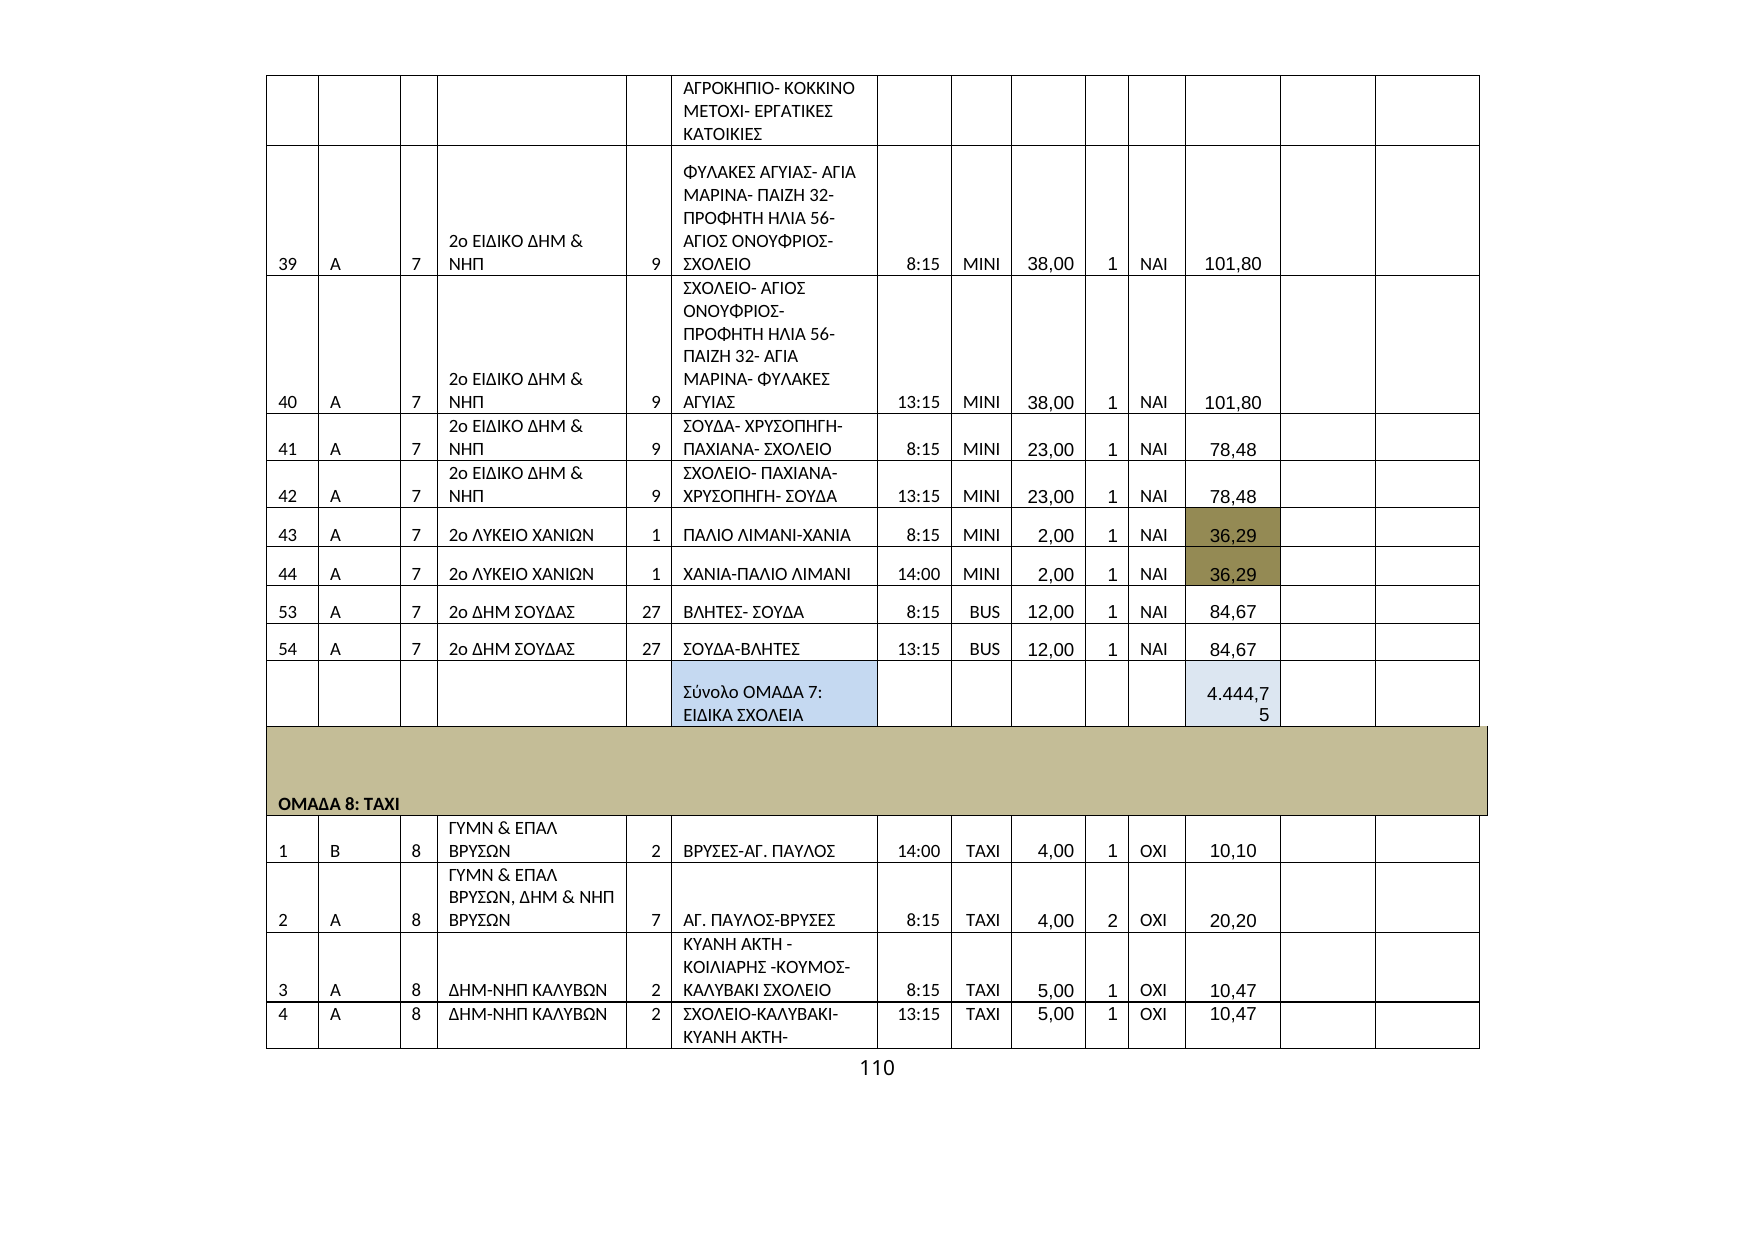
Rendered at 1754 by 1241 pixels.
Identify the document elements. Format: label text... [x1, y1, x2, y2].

table_cell [401, 76, 437, 145]
table_cell 84,67 [1186, 586, 1280, 623]
table_cell 38,00 [1012, 276, 1085, 413]
table_cell [1012, 76, 1085, 145]
table_cell 5,00 [1012, 1003, 1085, 1048]
table_cell 101,80 [1186, 146, 1280, 275]
table_cell 78,48 [1186, 461, 1280, 507]
table_cell 7 [401, 547, 437, 585]
table_cell 2ο ΕΙΔΙΚΟ ΔΗΜ & ΝΗΠ [438, 146, 626, 275]
table_cell MINI [952, 276, 1011, 413]
table_cell ΝΑΙ [1129, 586, 1185, 623]
table_cell 2,00 [1012, 508, 1085, 546]
table_cell ΒΛΗΤΕΣ- ΣΟΥΔΑ [672, 586, 877, 623]
table_cell MINI [952, 508, 1011, 546]
table_cell 8:15 [878, 146, 951, 275]
table_cell 2ο ΕΙΔΙΚΟ ΔΗΜ & ΝΗΠ [438, 276, 626, 413]
table_cell 12,00 [1012, 624, 1085, 660]
table_cell Α [319, 146, 400, 275]
table_cell [1480, 275, 1487, 413]
table_cell [627, 661, 671, 726]
table_cell [1376, 816, 1479, 862]
table_cell Α [319, 461, 400, 507]
table_cell ΣΧΟΛΕΙΟ- ΠΑΧΙΑΝΑ- ΧΡΥΣΟΠΗΓΗ- ΣΟΥΔΑ [672, 461, 877, 507]
table_cell 1 [267, 816, 318, 862]
table_cell [1480, 816, 1487, 862]
table_cell 42 [267, 461, 318, 507]
table_cell 13:15 [878, 461, 951, 507]
table_cell [1480, 585, 1487, 623]
table_cell ΣΧΟΛΕΙΟ- ΑΓΙΟΣ ΟΝΟΥΦΡΙΟΣ- ΠΡΟΦΗΤΗ ΗΛΙΑ 56- ΠΑΙΖΗ 32- ΑΓΙΑ ΜΑΡΙΝΑ- ΦΥΛΑΚΕΣ ΑΓΥΙΑΣ [672, 276, 877, 413]
table_cell 1 [627, 547, 671, 585]
table_cell 14:00 [878, 547, 951, 585]
table_cell TAXI [952, 1003, 1011, 1048]
table_cell 2 [1086, 863, 1128, 932]
table_cell [1281, 624, 1375, 660]
table_cell [267, 76, 318, 145]
table_cell 1 [1086, 414, 1128, 460]
table_cell ΓΥΜΝ & ΕΠΑΛ ΒΡΥΣΩΝ [438, 816, 626, 862]
table_cell 39 [267, 146, 318, 275]
table_cell [1480, 145, 1487, 275]
table_cell ΝΑΙ [1129, 414, 1185, 460]
table_cell [1086, 76, 1128, 145]
table_cell [1480, 413, 1487, 460]
table_cell [1281, 547, 1375, 585]
table_cell ΝΑΙ [1129, 461, 1185, 507]
table_cell [1376, 1003, 1479, 1048]
table_cell [319, 661, 400, 726]
table_cell [1376, 414, 1479, 460]
table_cell [319, 76, 400, 145]
table_cell [1281, 461, 1375, 507]
table_cell ΝΑΙ [1129, 624, 1185, 660]
table_cell [1086, 661, 1128, 726]
table_cell 20,20 [1186, 863, 1280, 932]
table_cell ΒΡΥΣΕΣ-ΑΓ. ΠΑΥΛΟΣ [672, 816, 877, 862]
table_cell 3 [267, 933, 318, 1001]
table_cell 1 [1086, 461, 1128, 507]
table_cell [1281, 661, 1375, 726]
table_cell 36,29 [1186, 547, 1280, 585]
table_cell 4 [267, 1003, 318, 1048]
table_cell [952, 661, 1011, 726]
table_cell 7 [401, 461, 437, 507]
table_cell ΧΑΝΙΑ-ΠΑΛΙΟ ΛΙΜΑΝΙ [672, 547, 877, 585]
table_cell 1 [1086, 547, 1128, 585]
table_cell 2,00 [1012, 547, 1085, 585]
table_cell 2ο ΛΥΚΕΙΟ ΧΑΝΙΩΝ [438, 547, 626, 585]
table_cell Α [319, 1003, 400, 1048]
table_cell Α [319, 508, 400, 546]
table_cell 14:00 [878, 816, 951, 862]
table_cell [627, 76, 671, 145]
table_cell 1 [1086, 146, 1128, 275]
table_cell [1480, 75, 1487, 145]
table_cell [1480, 1001, 1487, 1048]
table_cell [1480, 507, 1487, 546]
table_cell 9 [627, 414, 671, 460]
table_cell 9 [627, 146, 671, 275]
table_cell 9 [627, 276, 671, 413]
table_cell Α [319, 933, 400, 1001]
table_cell 8 [401, 816, 437, 862]
table_cell 36,29 [1186, 508, 1280, 546]
table_cell 1 [1086, 933, 1128, 1001]
table_cell [1376, 933, 1479, 1001]
table_cell [878, 76, 951, 145]
table_cell 4.444,75 [1186, 661, 1280, 726]
table_cell 13:15 [878, 276, 951, 413]
table_cell TAXI [952, 933, 1011, 1001]
table_cell 2 [627, 933, 671, 1001]
table_cell [1129, 661, 1185, 726]
table_cell ΚΥΑΝΗ ΑΚΤΗ - ΚΟΙΛΙΑΡΗΣ -ΚΟΥΜΟΣ-ΚΑΛΥΒΑΚΙ ΣΧΟΛΕΙΟ [672, 933, 877, 1001]
table_cell 4,00 [1012, 816, 1085, 862]
table_cell 12,00 [1012, 586, 1085, 623]
table_cell 8 [401, 863, 437, 932]
table_cell 5,00 [1012, 933, 1085, 1001]
table_cell [952, 76, 1011, 145]
table_cell [1480, 623, 1487, 660]
table_cell 8:15 [878, 414, 951, 460]
table_cell 13:15 [878, 1003, 951, 1048]
table_cell 1 [1086, 816, 1128, 862]
table_cell 1 [1086, 508, 1128, 546]
table_cell 8 [401, 1003, 437, 1048]
table_cell Α [319, 863, 400, 932]
table_cell ΓΥΜΝ & ΕΠΑΛ ΒΡΥΣΩΝ, ΔΗΜ & ΝΗΠ ΒΡΥΣΩΝ [438, 863, 626, 932]
table_cell 1 [627, 508, 671, 546]
table_cell 1 [1086, 624, 1128, 660]
table_cell MINI [952, 461, 1011, 507]
table_cell [878, 661, 951, 726]
table_cell ΑΓ. ΠΑΥΛΟΣ-ΒΡΥΣΕΣ [672, 863, 877, 932]
table_cell [1281, 816, 1375, 862]
table_cell [1376, 624, 1479, 660]
table_cell [1480, 546, 1487, 585]
table_cell Α [319, 624, 400, 660]
table_cell 8:15 [878, 933, 951, 1001]
table_cell [267, 661, 318, 726]
table_cell 7 [401, 414, 437, 460]
table_cell 2 [267, 863, 318, 932]
table_cell 2ο ΔΗΜ ΣΟΥΔΑΣ [438, 624, 626, 660]
table_cell 43 [267, 508, 318, 546]
table_cell MINI [952, 414, 1011, 460]
table_cell 23,00 [1012, 461, 1085, 507]
table_cell [1376, 586, 1479, 623]
table_cell 54 [267, 624, 318, 660]
table_cell [1281, 933, 1375, 1001]
table_cell 7 [401, 508, 437, 546]
table_cell 2ο ΛΥΚΕΙΟ ΧΑΝΙΩΝ [438, 508, 626, 546]
table_cell 1 [1086, 586, 1128, 623]
table_cell ΟΜΑΔΑ 8: TAXI [267, 726, 1487, 815]
table_cell 1 [1086, 276, 1128, 413]
table_cell Β [319, 816, 400, 862]
table_cell [1186, 76, 1280, 145]
table_cell [1480, 460, 1487, 507]
table_cell ΝΑΙ [1129, 276, 1185, 413]
table_cell BUS [952, 624, 1011, 660]
table_cell 53 [267, 586, 318, 623]
table_cell 78,48 [1186, 414, 1280, 460]
table_cell ΣΟΥΔΑ- ΧΡΥΣΟΠΗΓΗ- ΠΑΧΙΑΝΑ- ΣΧΟΛΕΙΟ [672, 414, 877, 460]
table_cell [1376, 146, 1479, 275]
table_cell [1281, 276, 1375, 413]
table_cell MINI [952, 547, 1011, 585]
table_cell [1012, 661, 1085, 726]
table_cell 101,80 [1186, 276, 1280, 413]
table_cell 10,10 [1186, 816, 1280, 862]
table_cell Α [319, 586, 400, 623]
table_cell 10,47 [1186, 933, 1280, 1001]
table_cell 40 [267, 276, 318, 413]
table_cell 1 [1086, 1003, 1128, 1048]
table_cell 44 [267, 547, 318, 585]
table_cell 84,67 [1186, 624, 1280, 660]
table_cell [1281, 1003, 1375, 1048]
table_cell 8:15 [878, 863, 951, 932]
table_cell 2ο ΕΙΔΙΚΟ ΔΗΜ & ΝΗΠ [438, 461, 626, 507]
table_cell [1129, 76, 1185, 145]
table_cell [1281, 414, 1375, 460]
table_cell 7 [401, 146, 437, 275]
table_cell MINI [952, 146, 1011, 275]
table_cell Α [319, 547, 400, 585]
table_cell 23,00 [1012, 414, 1085, 460]
table_cell [1281, 508, 1375, 546]
table_cell [1376, 76, 1479, 145]
table_cell [1376, 461, 1479, 507]
table_cell [438, 661, 626, 726]
table_cell 7 [401, 586, 437, 623]
table_cell 8:15 [878, 586, 951, 623]
table_cell ΣΧΟΛΕΙΟ-ΚΑΛΥΒΑΚΙ-ΚΥΑΝΗ ΑΚΤΗ- [672, 1003, 877, 1048]
table_cell ΌΧΙ [1129, 1003, 1185, 1048]
table_cell ΠΑΛΙΟ ΛΙΜΑΝΙ-ΧΑΝΙΑ [672, 508, 877, 546]
table_cell 41 [267, 414, 318, 460]
table_cell [1376, 276, 1479, 413]
table_cell ΝΑΙ [1129, 547, 1185, 585]
table_cell 10,47 [1186, 1003, 1280, 1048]
table_cell [1376, 661, 1479, 726]
table_cell [1480, 932, 1487, 1001]
table_cell ΝΑΙ [1129, 146, 1185, 275]
table_cell [1281, 586, 1375, 623]
table_cell ΌΧΙ [1129, 863, 1185, 932]
table_cell 2ο ΕΙΔΙΚΟ ΔΗΜ & ΝΗΠ [438, 414, 626, 460]
table_cell 7 [401, 276, 437, 413]
table_cell 7 [627, 863, 671, 932]
table_cell 2ο ΔΗΜ ΣΟΥΔΑΣ [438, 586, 626, 623]
table_cell 8 [401, 933, 437, 1001]
table_cell [1281, 76, 1375, 145]
table_cell 7 [401, 624, 437, 660]
table_cell ΑΓΡΟΚΗΠΙΟ- ΚΟΚΚΙΝΟ ΜΕΤΟΧΙ- ΕΡΓΑΤΙΚΕΣ ΚΑΤΟΙΚΙΕΣ [672, 76, 877, 145]
table_cell ΌΧΙ [1129, 816, 1185, 862]
table_cell [438, 76, 626, 145]
table_cell 2 [627, 1003, 671, 1048]
table_cell Α [319, 414, 400, 460]
table_cell 2 [627, 816, 671, 862]
table_cell Σύνολο ΟΜΑΔΑ 7: ΕΙΔΙΚΑ ΣΧΟΛΕΙΑ [672, 661, 877, 726]
table_cell TAXI [952, 816, 1011, 862]
table_cell [1376, 863, 1479, 932]
table_cell 38,00 [1012, 146, 1085, 275]
table_cell ΣΟΥΔΑ-ΒΛΗΤΕΣ [672, 624, 877, 660]
table_cell ΝΑΙ [1129, 508, 1185, 546]
table_cell Α [319, 276, 400, 413]
table_cell ΔΗΜ-ΝΗΠ ΚΑΛΥΒΩΝ [438, 1003, 626, 1048]
table_cell [1376, 508, 1479, 546]
table_cell 13:15 [878, 624, 951, 660]
table_cell 4,00 [1012, 863, 1085, 932]
table_cell 8:15 [878, 508, 951, 546]
table_cell TAXI [952, 863, 1011, 932]
table_cell ΦΥΛΑΚΕΣ ΑΓΥΙΑΣ- ΑΓΙΑ ΜΑΡΙΝΑ- ΠΑΙΖΗ 32- ΠΡΟΦΗΤΗ ΗΛΙΑ 56- ΑΓΙΟΣ ΟΝΟΥΦΡΙΟΣ- ΣΧΟΛΕΙΟ [672, 146, 877, 275]
table_cell [1376, 547, 1479, 585]
table_cell 27 [627, 586, 671, 623]
table_cell ΌΧΙ [1129, 933, 1185, 1001]
table_cell 9 [627, 461, 671, 507]
table_cell [1281, 863, 1375, 932]
table_cell [1480, 660, 1487, 726]
table_cell BUS [952, 586, 1011, 623]
table_cell [1281, 146, 1375, 275]
table_cell [1480, 862, 1487, 932]
table_cell 27 [627, 624, 671, 660]
table_cell ΔΗΜ-ΝΗΠ ΚΑΛΥΒΩΝ [438, 933, 626, 1001]
table_cell [401, 661, 437, 726]
